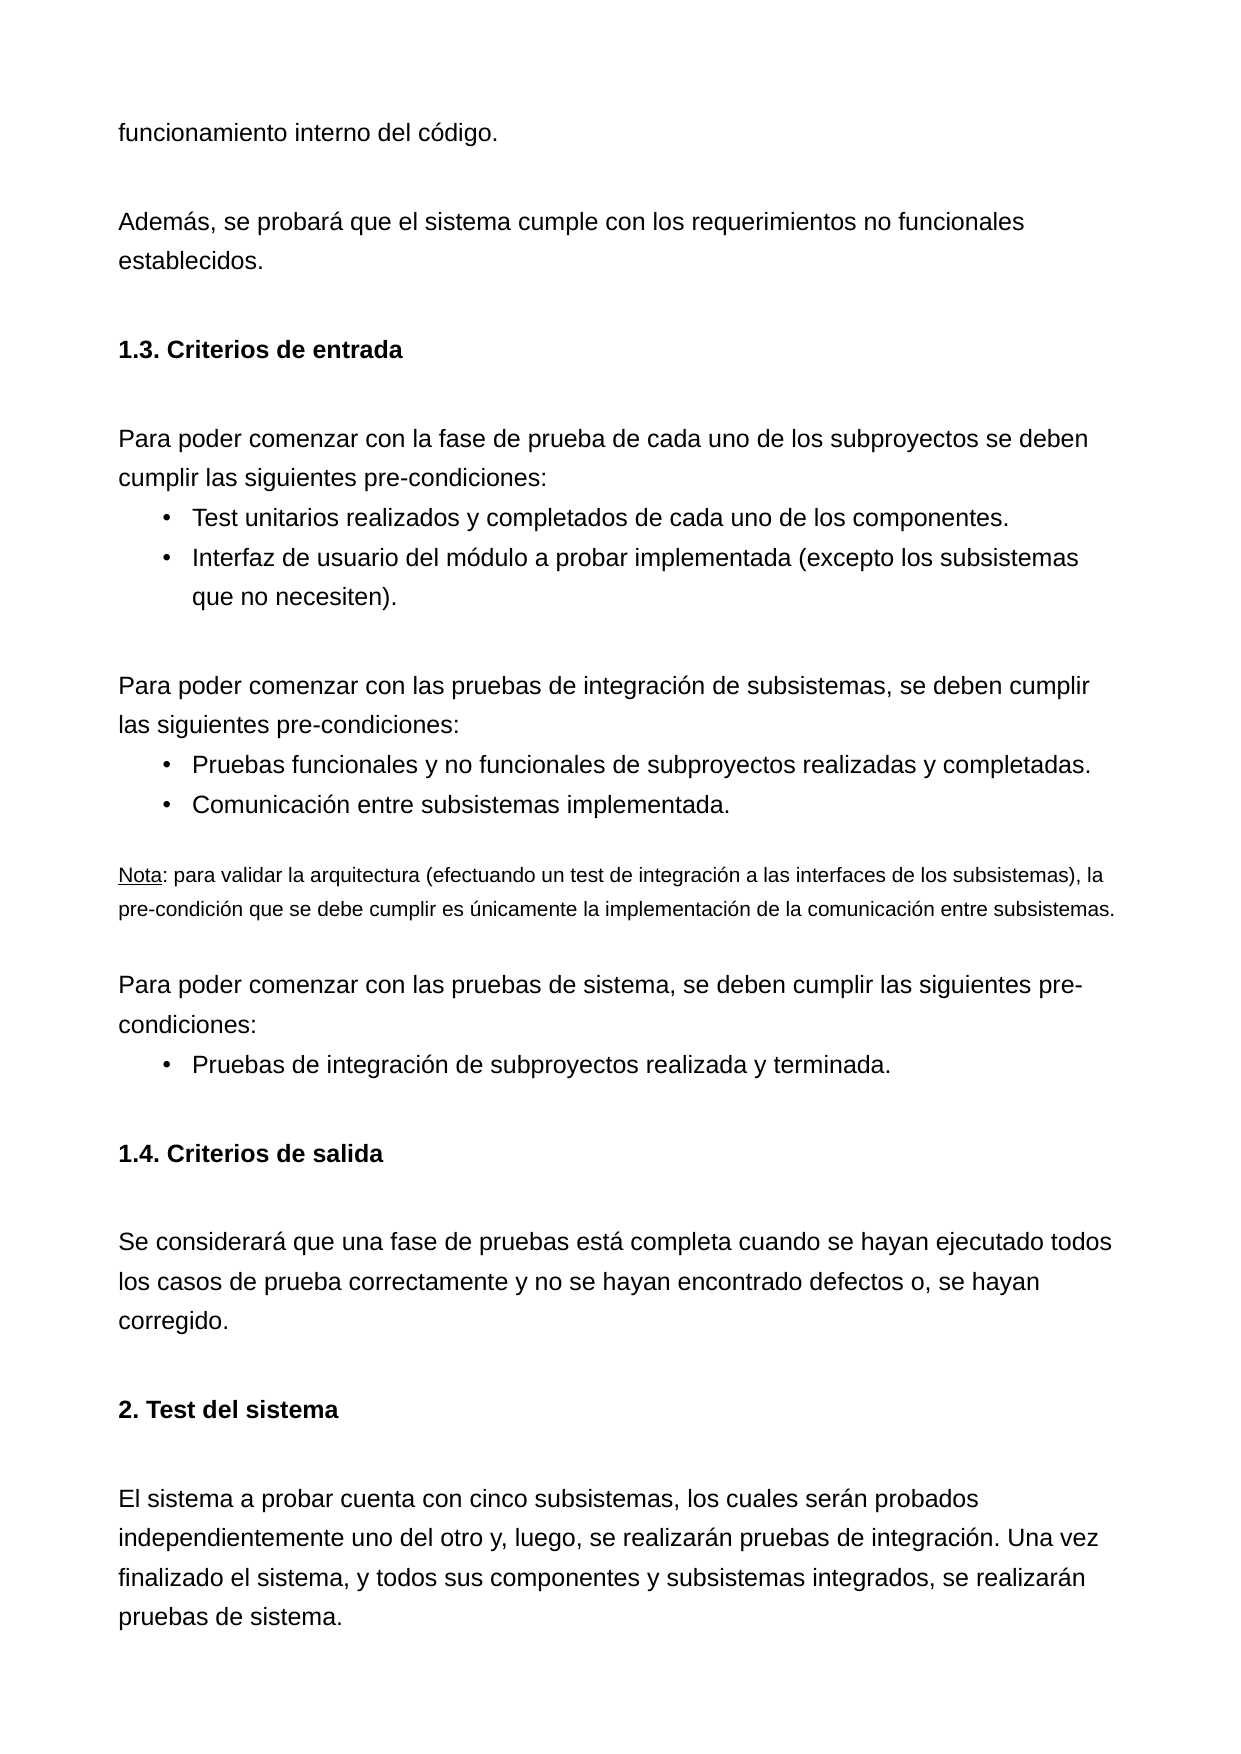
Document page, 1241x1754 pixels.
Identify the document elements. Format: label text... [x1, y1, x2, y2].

list Interfaz de usuario del módulo a probar implementada (excepto los subsistemas que no necesiten). [162, 543, 1122, 611]
text Para poder comenzar con la fase de prueba de cada uno de los subproyectos se deben cumplir las siguientes pre-condiciones: [118, 424, 1122, 492]
text 1.4. Criterios de salida [118, 1138, 1122, 1167]
text funcionamiento interno del código. [118, 118, 1122, 147]
text 1.3. Criterios de entrada [118, 335, 1122, 364]
text Para poder comenzar con las pruebas de sistema, se deben cumplir las siguientes pre-condiciones: [118, 971, 1122, 1039]
list Test unitarios realizados y completados de cada uno de los componentes. [162, 503, 1122, 532]
list Pruebas de integración de subproyectos realizada y terminada. [162, 1050, 1122, 1078]
list Comunicación entre subsistemas implementada. [162, 790, 1122, 819]
list Pruebas funcionales y no funcionales de subproyectos realizadas y completadas. [162, 750, 1122, 779]
text El sistema a probar cuenta con cinco subsistemas, los cuales serán probados independientemente uno del otro y, luego, se realizarán pruebas de integración. Una vez finalizado el sistema, y todos sus componentes y subsistemas integrados, se realizarán pruebas de sistema. [118, 1484, 1122, 1631]
text Además, se probará que el sistema cumple con los requerimientos no funcionales establecidos. [118, 207, 1122, 275]
text Para poder comenzar con las pruebas de integración de subsistemas, se deben cumplir las siguientes pre-condiciones: [118, 671, 1122, 739]
text Nota: para validar la arquitectura (efectuando un test de integración a las interfaces de los subsistemas), la pre-condición que se debe cumplir es únicamente la implementación de la comunicación entre subsistemas. [118, 863, 1122, 921]
text Se considerará que una fase de pruebas está completa cuando se hayan ejecutado todos los casos de prueba correctamente y no se hayan encontrado defectos o, se hayan corregido. [118, 1227, 1122, 1335]
text 2. Test del sistema [118, 1395, 1122, 1424]
